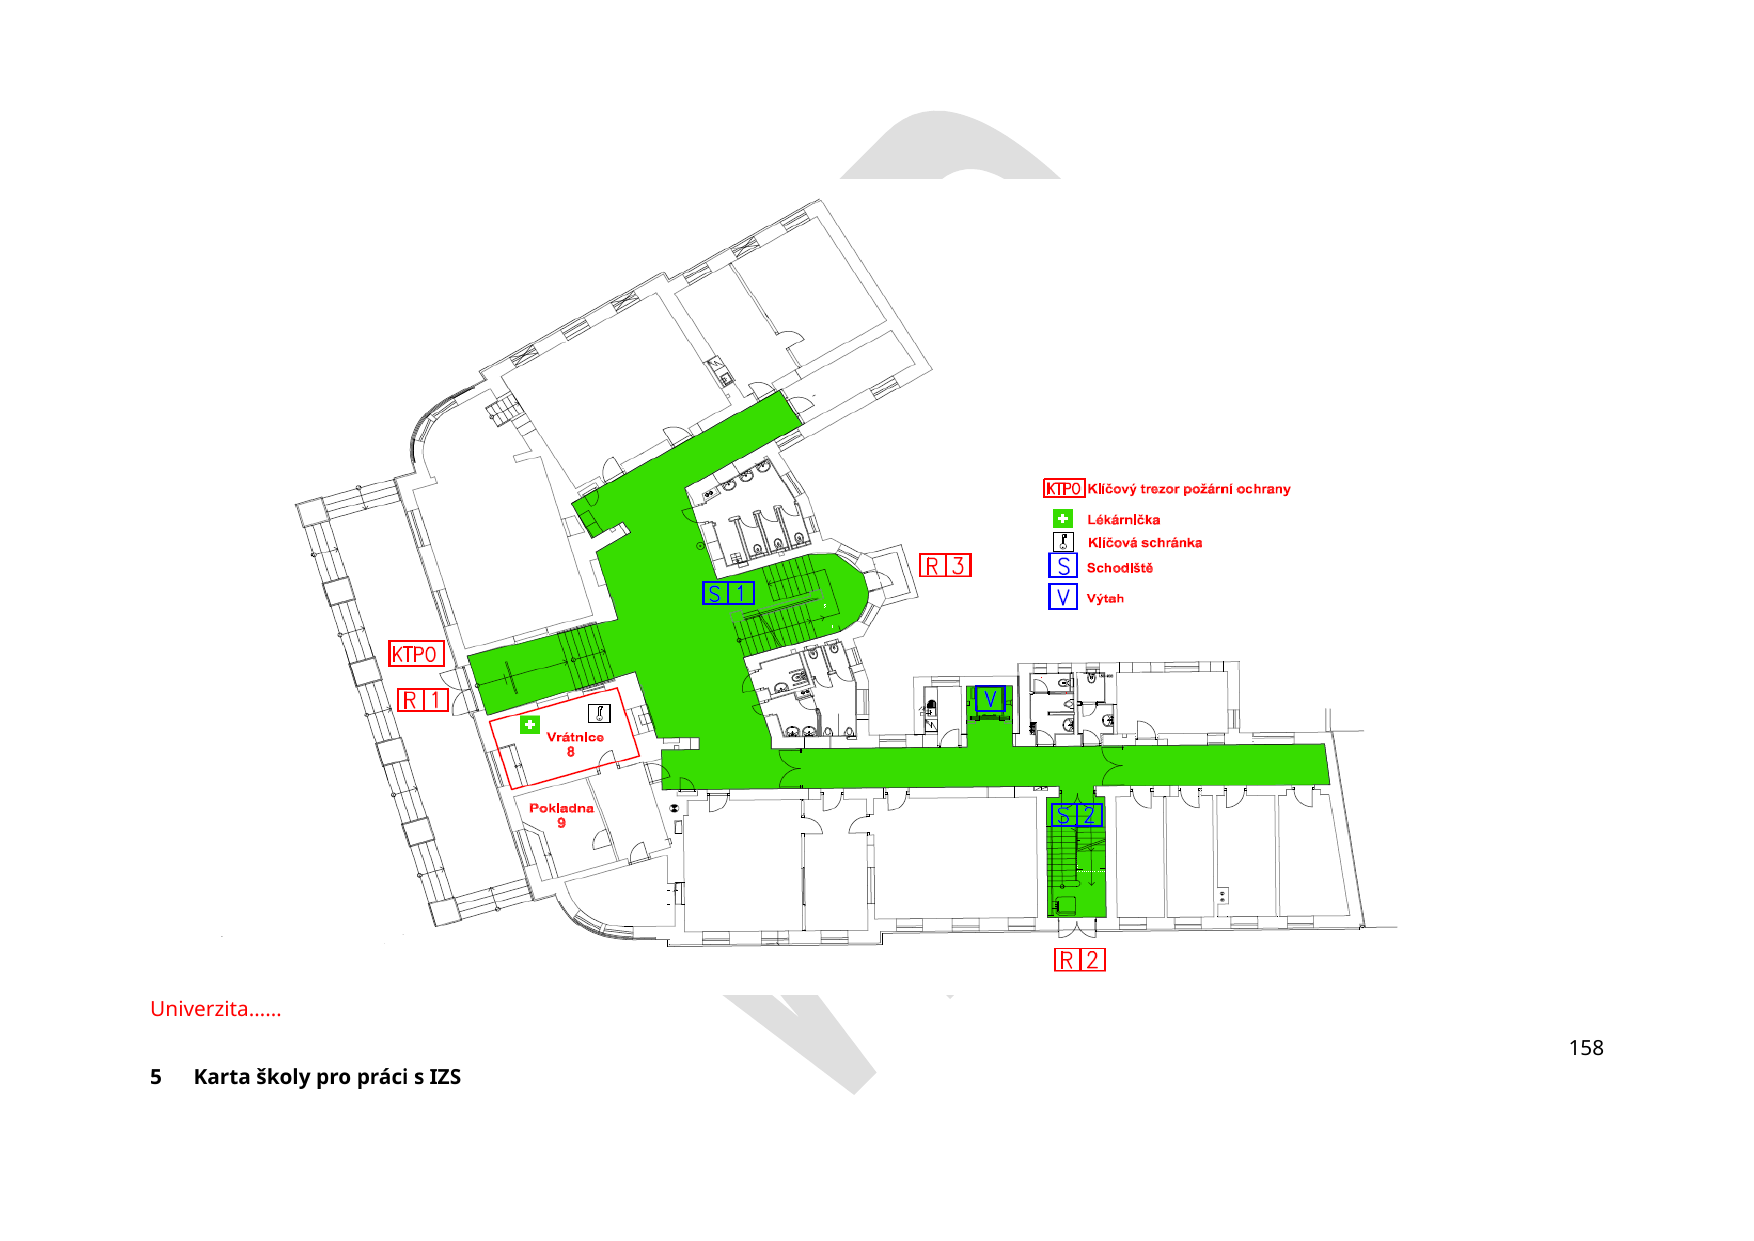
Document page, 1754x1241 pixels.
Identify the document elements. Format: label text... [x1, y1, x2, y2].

text [819, 184, 1604, 1023]
text [774, 995, 792, 1010]
text Univerzita…… [150, 184, 757, 1023]
